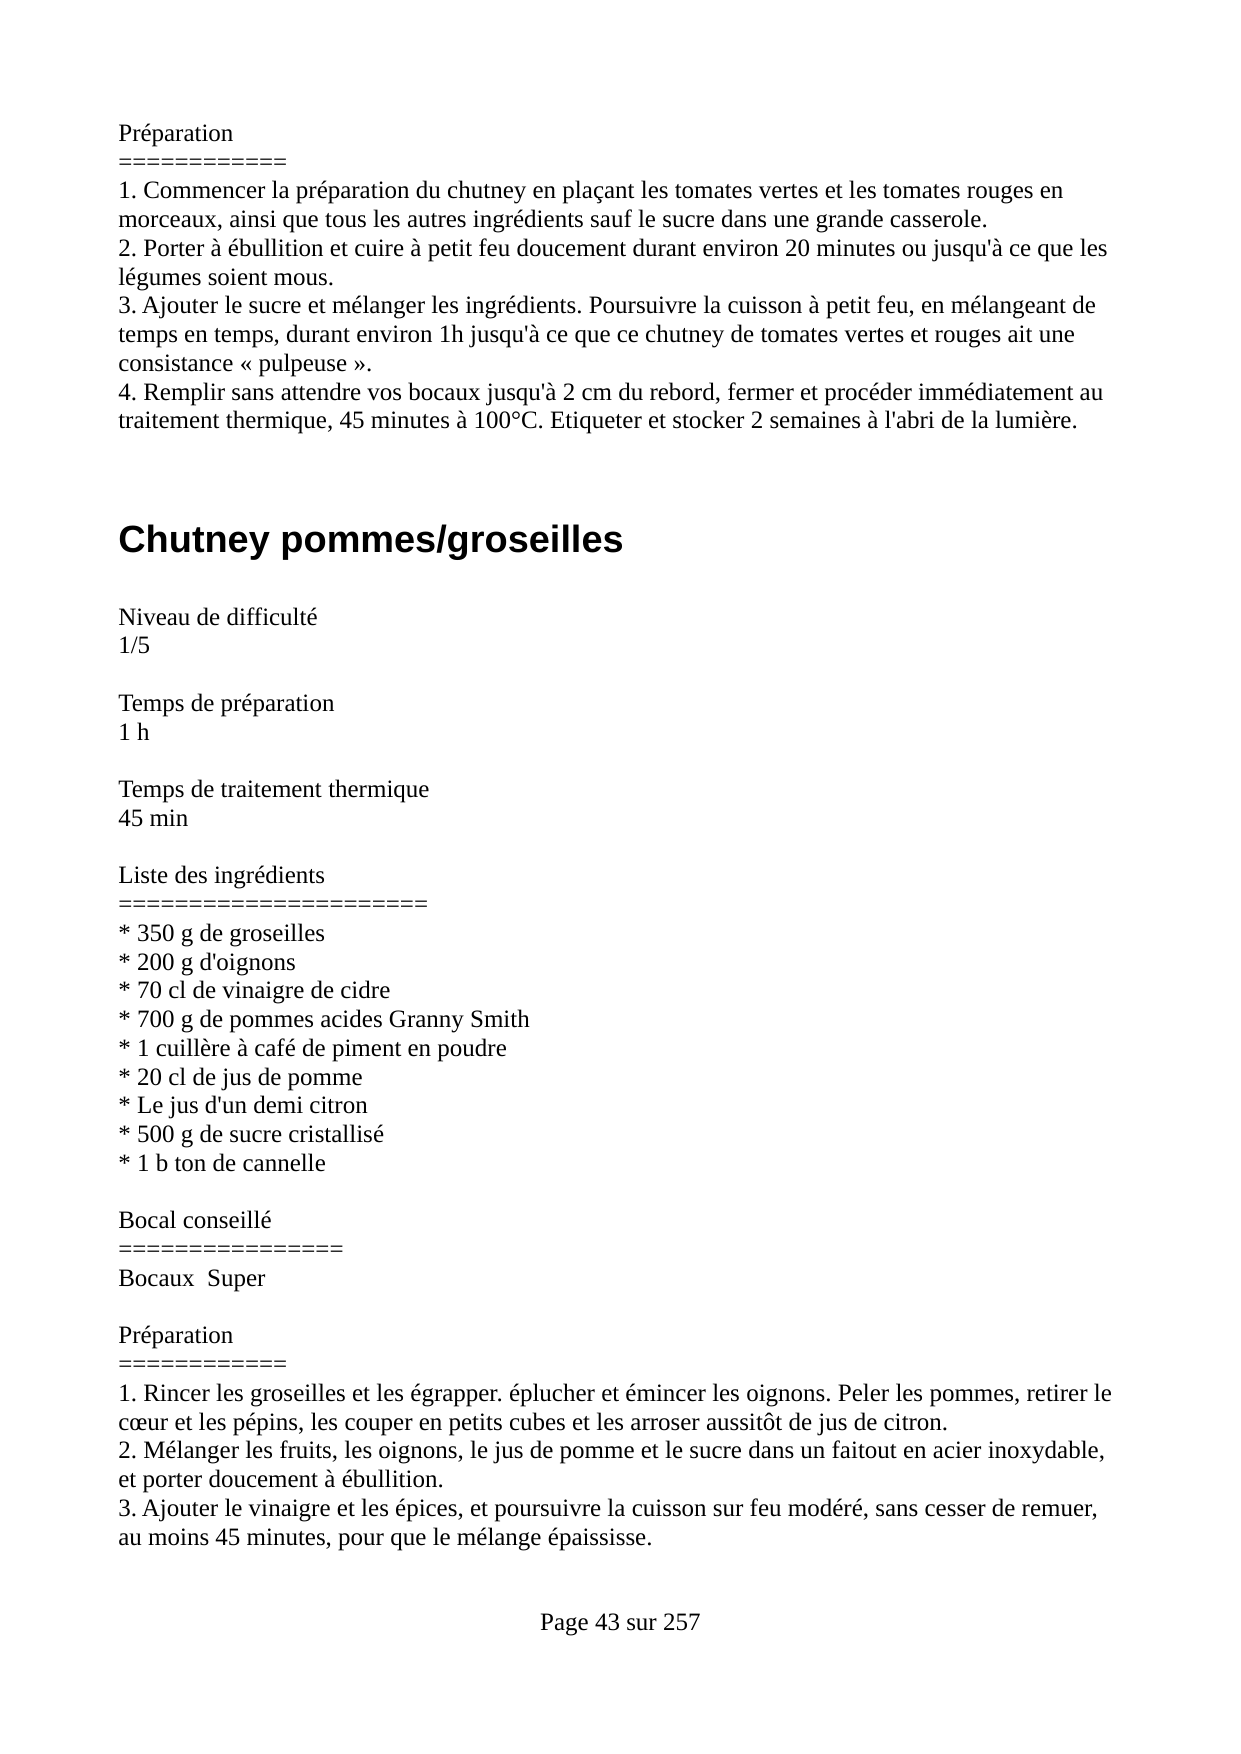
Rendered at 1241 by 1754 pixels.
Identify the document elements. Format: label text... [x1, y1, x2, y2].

text 1. Commencer la préparation du chutney en plaçant les tomates vertes et les tomates rouges en morceaux, ainsi que tous les autres ingrédients sauf le sucre dans une grande casserole. [118, 176, 1122, 233]
text ================ [118, 1234, 1122, 1263]
text Préparation [118, 1321, 1122, 1349]
text 2. Mélanger les fruits, les oignons, le jus de pomme et le sucre dans un faitout en acier inoxydable, et porter doucement à ébullition. [118, 1436, 1122, 1493]
text Temps de traitement thermique [118, 774, 1122, 803]
text ============ [118, 1349, 1122, 1378]
text 4. Remplir sans attendre vos bocaux jusqu'à 2 cm du rebord, fermer et procéder immédiatement au traitement thermique, 45 minutes à 100°C. Etiqueter et stocker 2 semaines à l'abri de la lumière. [118, 377, 1122, 434]
text 1. Rincer les groseilles et les égrapper. éplucher et émincer les oignons. Peler les pommes, retirer le cœur et les pépins, les couper en petits cubes et les arroser aussitôt de jus de citron. [118, 1378, 1122, 1436]
text Bocal conseillé [118, 1206, 1122, 1234]
text Temps de préparation [118, 688, 1122, 717]
text 3. Ajouter le sucre et mélanger les ingrédients. Poursuivre la cuisson à petit feu, en mélangeant de temps en temps, durant environ 1h jusqu'à ce que ce chutney de tomates vertes et rouges ait une consistance « pulpeuse ». [118, 291, 1122, 377]
text ====================== [118, 889, 1122, 918]
text Préparation [118, 118, 1122, 147]
text 2. Porter à ébullition et cuire à petit feu doucement durant environ 20 minutes ou jusqu'à ce que les légumes soient mous. [118, 233, 1122, 291]
text Niveau de difficulté [118, 602, 1122, 631]
text 3. Ajouter le vinaigre et les épices, et poursuivre la cuisson sur feu modéré, sans cesser de remuer, au moins 45 minutes, pour que le mélange épaississe. [118, 1493, 1122, 1551]
text * 200 g d'oignons [118, 947, 1122, 976]
text 45 min [118, 803, 1122, 832]
text * 70 cl de vinaigre de cidre [118, 976, 1122, 1004]
text 1/5 [118, 631, 1122, 659]
text Liste des ingrédients [118, 861, 1122, 889]
text * 20 cl de jus de pomme [118, 1062, 1122, 1091]
text * 1 b ton de cannelle [118, 1148, 1122, 1177]
text * 700 g de pommes acides Granny Smith [118, 1004, 1122, 1033]
text * Le jus d'un demi citron [118, 1091, 1122, 1119]
text Bocaux Super [118, 1263, 1122, 1292]
text * 1 cuillère à café de piment en poudre [118, 1033, 1122, 1062]
text ============ [118, 147, 1122, 176]
text * 350 g de groseilles [118, 918, 1122, 947]
text 1 h [118, 717, 1122, 746]
subtitle Chutney pommes/groseilles [118, 517, 1122, 561]
text * 500 g de sucre cristallisé [118, 1119, 1122, 1148]
